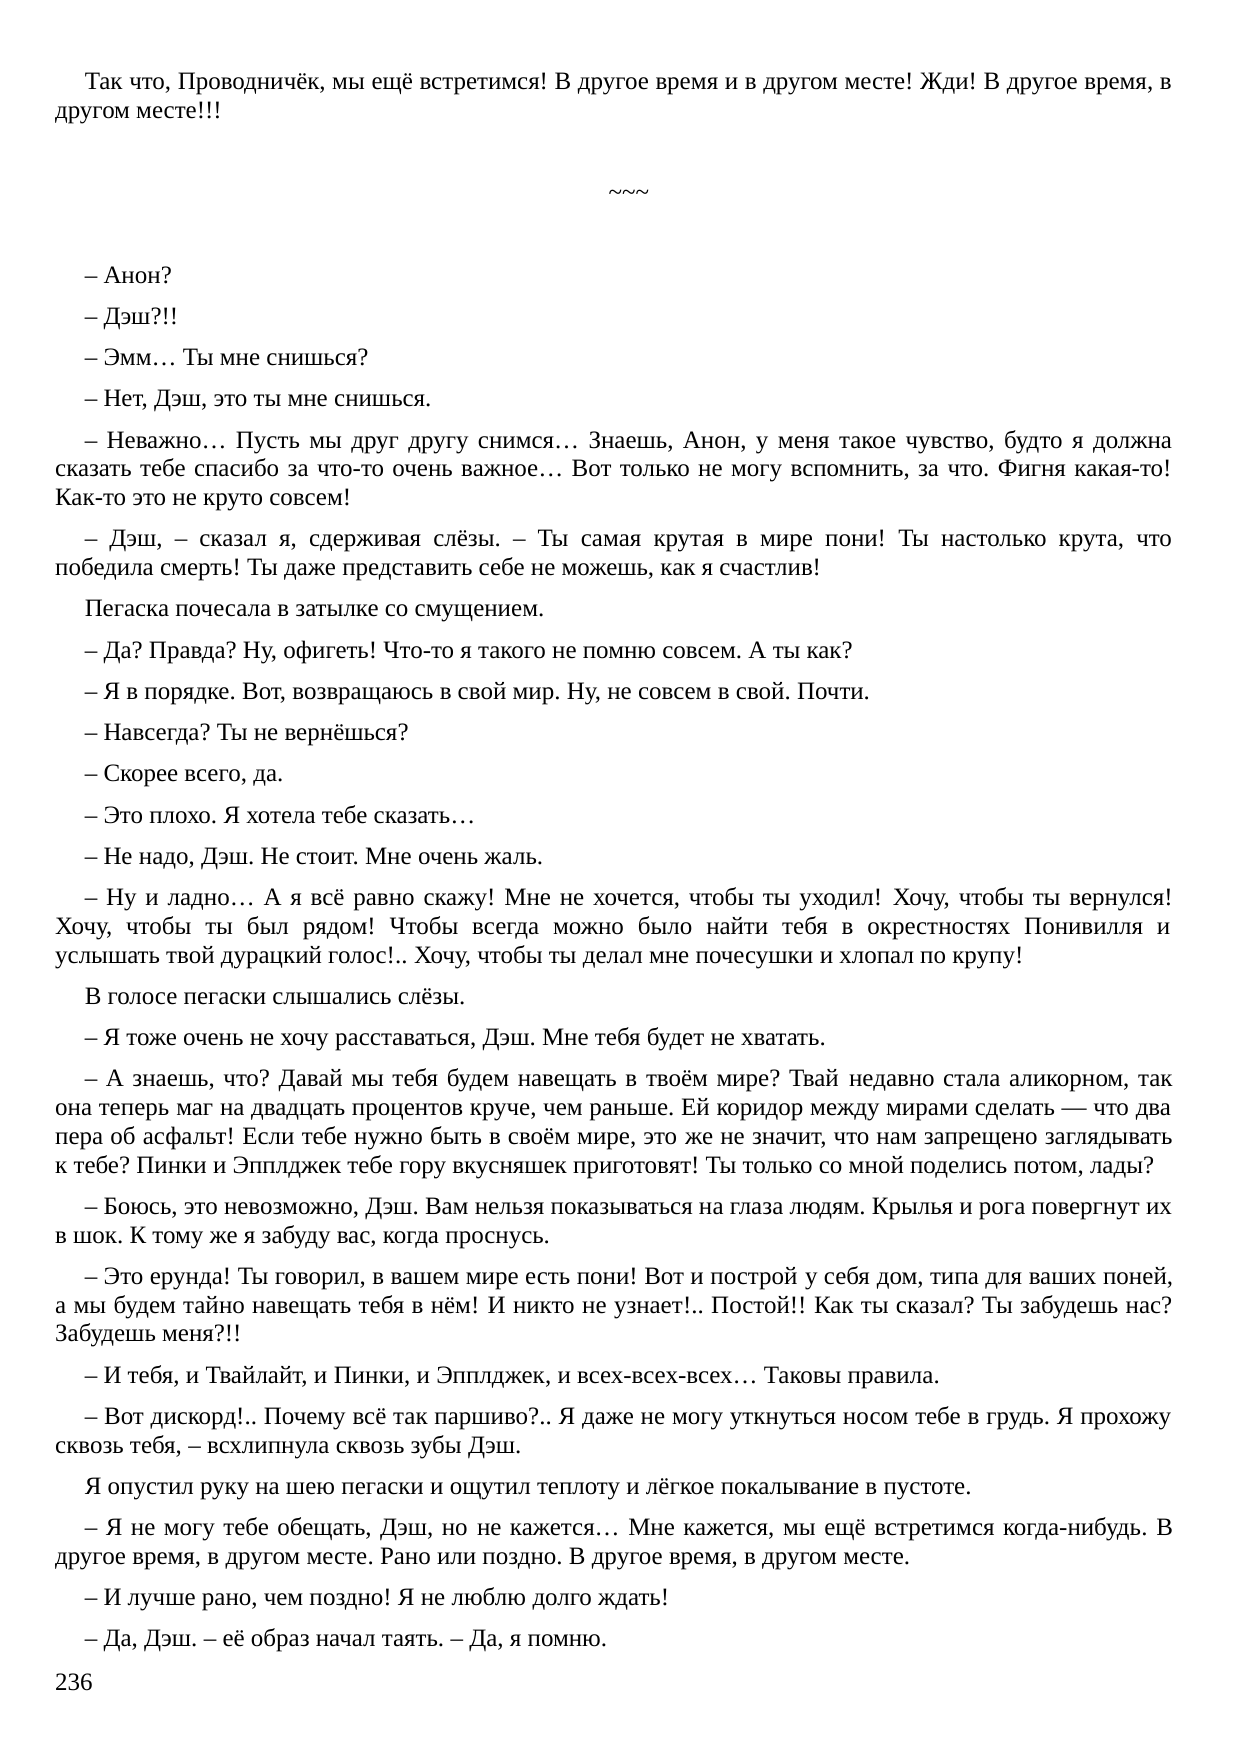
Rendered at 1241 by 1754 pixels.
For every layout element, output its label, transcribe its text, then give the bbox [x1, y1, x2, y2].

text Я опустил руку на шею пегаски и ощутил теплоту и лёгкое покалывание в пустоте. [55, 1471, 1173, 1500]
text Пегаска почесала в затылке со смущением. [55, 593, 1173, 622]
text – Боюсь, это невозможно, Дэш. Вам нельзя показываться на глаза людям. Крылья и рога повергнут их в шок. К тому же я забуду вас, когда проснусь. [55, 1191, 1173, 1248]
text – Эмм… Ты мне снишься? [55, 342, 1173, 371]
text – Дэш?!! [55, 301, 1173, 330]
text – Нет, Дэш, это ты мне снишься. [55, 383, 1173, 412]
text – Дэш, – сказал я, сдерживая слёзы. – Ты самая крутая в мире пони! Ты настолько крута, что победила смерть! Ты даже представить себе не можешь, как я счастлив! [55, 523, 1173, 581]
text ~~~ [55, 177, 1173, 206]
text Так что, Проводничёк, мы ещё встретимся! В другое время и в другом месте! Жди! В другое время, в другом месте!!! [55, 66, 1173, 123]
text – Это ерунда! Ты говорил, в вашем мире есть пони! Вот и построй у себя дом, типа для ваших поней, а мы будем тайно навещать тебя в нём! И никто не узнает!.. Постой!! Как ты сказал? Ты забудешь нас? Забудешь меня?!! [55, 1261, 1173, 1347]
text – Да? Правда? Ну, офигеть! Что-то я такого не помню совсем. А ты как? [55, 635, 1173, 663]
text – Я тоже очень не хочу расставаться, Дэш. Мне тебя будет не хватать. [55, 1022, 1173, 1051]
text – Это плохо. Я хотела тебе сказать… [55, 800, 1173, 828]
text – Скорее всего, да. [55, 758, 1173, 787]
text – Навсегда? Ты не вернёшься? [55, 717, 1173, 746]
text – Неважно… Пусть мы друг другу снимся… Знаешь, Анон, у меня такое чувство, будто я должна сказать тебе спасибо за что-то очень важное… Вот только не могу вспомнить, за что. Фигня какая-то! Как-то это не круто совсем! [55, 425, 1173, 511]
text – Анон? [55, 260, 1173, 288]
text – И лучше рано, чем поздно! Я не люблю долго ждать! [55, 1582, 1173, 1611]
text – Вот дискорд!.. Почему всё так паршиво?.. Я даже не могу уткнуться носом тебе в грудь. Я прохожу сквозь тебя, – всхлипнула сквозь зубы Дэш. [55, 1401, 1173, 1458]
text – Я в порядке. Вот, возвращаюсь в свой мир. Ну, не совсем в свой. Почти. [55, 676, 1173, 705]
text – И тебя, и Твайлайт, и Пинки, и Эпплджек, и всех-всех-всех… Таковы правила. [55, 1360, 1173, 1388]
text – Я не могу тебе обещать, Дэш, но не кажется… Мне кажется, мы ещё встретимся когда-нибудь. В другое время, в другом месте. Рано или поздно. В другое время, в другом месте. [55, 1512, 1173, 1570]
text – Не надо, Дэш. Не стоит. Мне очень жаль. [55, 841, 1173, 870]
text В голосе пегаски слышались слёзы. [55, 981, 1173, 1010]
text – Да, Дэш. – её образ начал таять. – Да, я помню. [55, 1623, 1173, 1652]
text – А знаешь, что? Давай мы тебя будем навещать в твоём мире? Твай недавно стала аликорном, так она теперь маг на двадцать процентов круче, чем раньше. Ей коридор между мирами сделать — что два пера об асфальт! Если тебе нужно быть в своём мире, это же не значит, что нам запрещено заглядывать к тебе? Пинки и Эпплджек тебе гору вкусняшек приготовят! Ты только со мной поделись потом, лады? [55, 1063, 1173, 1178]
text – Ну и ладно… А я всё равно скажу! Мне не хочется, чтобы ты уходил! Хочу, чтобы ты вернулся! Хочу, чтобы ты был рядом! Чтобы всегда можно было найти тебя в окрестностях Понивилля и услышать твой дурацкий голос!.. Хочу, чтобы ты делал мне почесушки и хлопал по крупу! [55, 882, 1173, 968]
